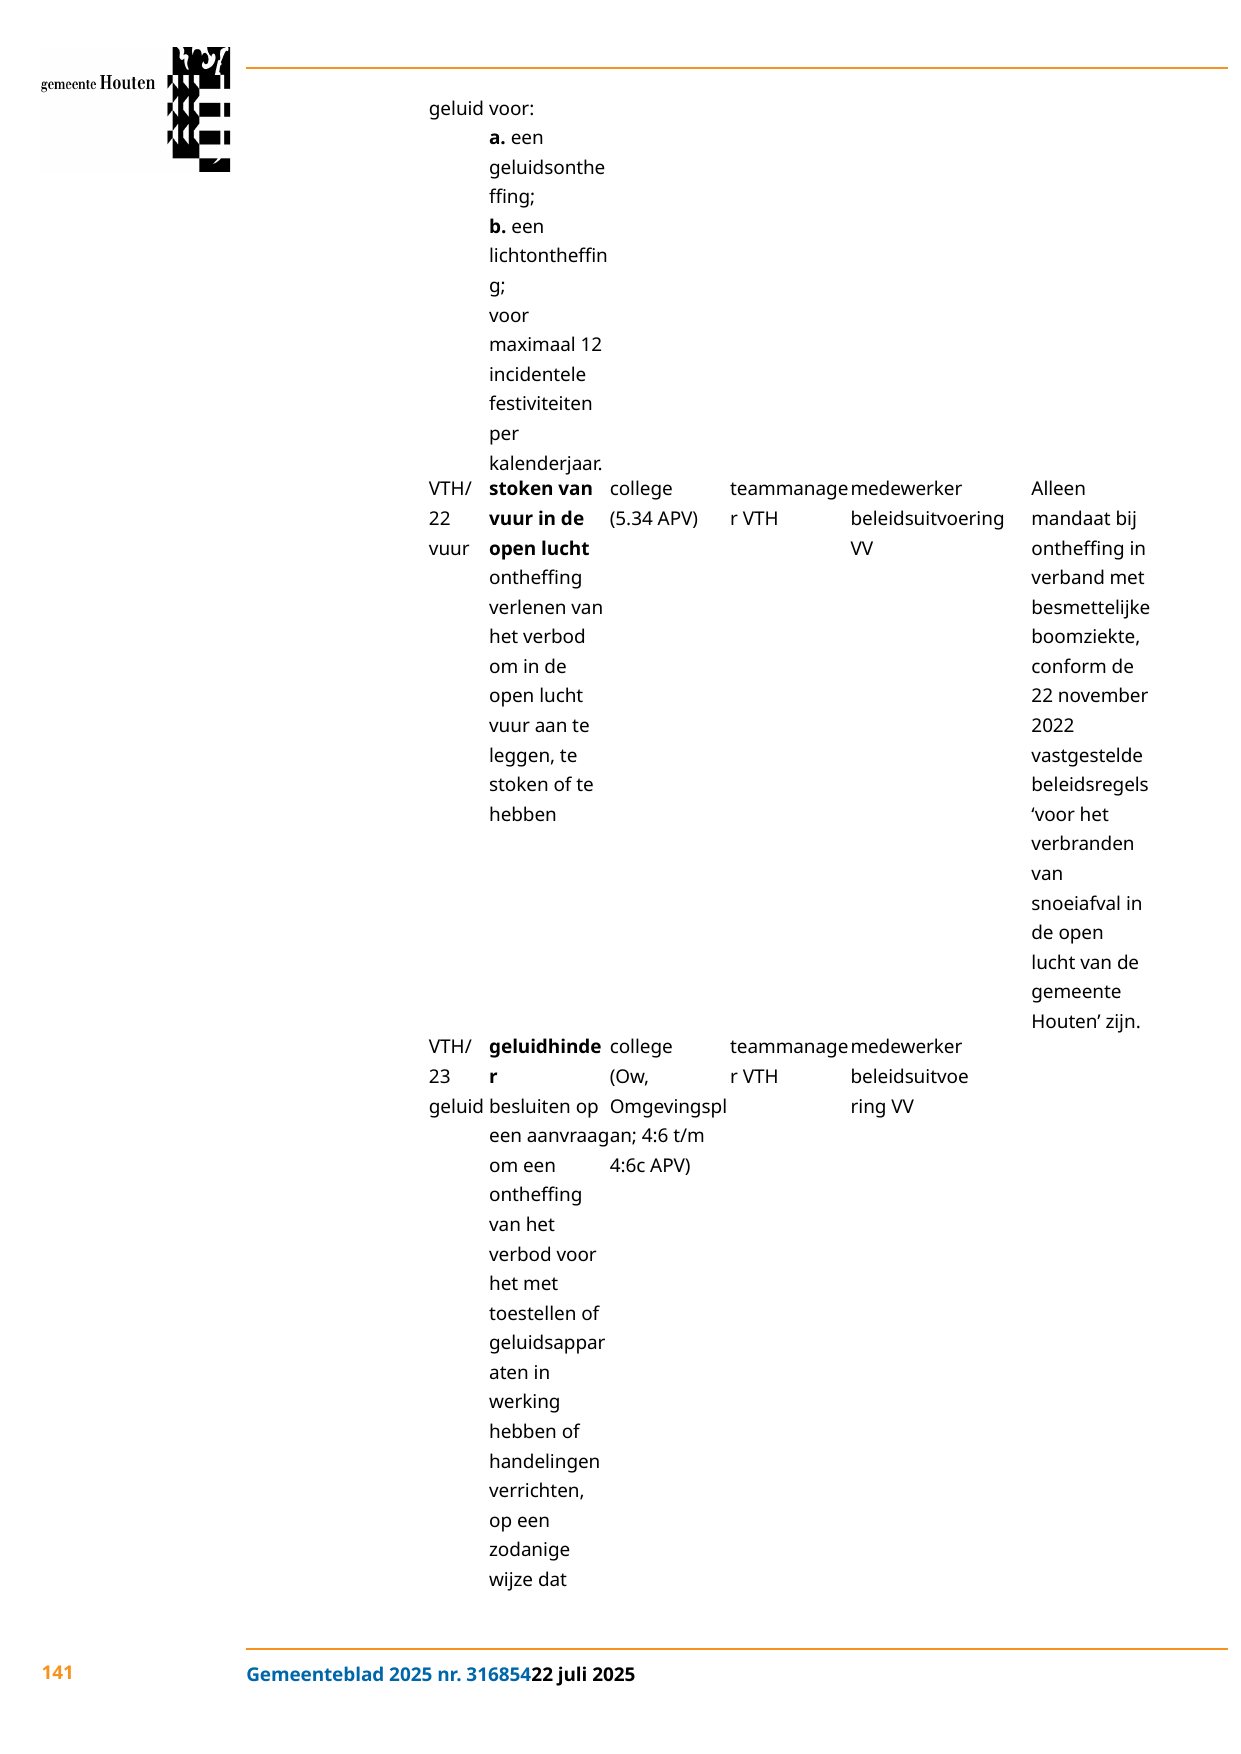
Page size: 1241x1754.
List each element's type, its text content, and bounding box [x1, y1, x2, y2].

table_cell medewerker beleidsuitvoering VV [850, 476, 1031, 1034]
table_cell teammanager VTH [730, 1034, 850, 1592]
table_cell Alleen mandaat bij ontheffing in verband met besmettelijke boomziekte, conform de 22 november 2022 vastgestelde beleidsregels ‘voor het verbranden van snoeiafval in de open lucht van de gemeente Houten’ zijn. [1031, 476, 1152, 1034]
table_cell [1031, 95, 1152, 476]
table_cell [850, 95, 1031, 476]
table_cell geluidhinder besluiten op een aanvraag om een ontheffing van het verbod voor het met toestellen of geluidsapparaten in werking hebben of handelingen verrichten, op een zodanige wijze dat [489, 1034, 609, 1592]
table_cell geluid [429, 95, 489, 476]
table_cell [248, 476, 429, 1034]
table_cell [610, 95, 730, 476]
table_cell college (5.34 APV) [610, 476, 730, 1034]
table_cell VTH/23 geluid [429, 1034, 489, 1592]
table_cell [730, 95, 850, 476]
table_cell [248, 95, 429, 476]
table_cell teammanager VTH [730, 476, 850, 1034]
picture [41, 47, 231, 172]
table_cell [248, 1034, 429, 1592]
table_cell [971, 1034, 1152, 1592]
table_cell college (Ow, Omgevingsplan; 4:6 t/m 4:6c APV) [610, 1034, 730, 1592]
table_cell VTH/22 vuur [429, 476, 489, 1034]
table_cell voor: a. een geluidsontheffing; b. een lichtontheffing; voor maximaal 12 incidentele festiviteiten per kalenderjaar. [489, 95, 609, 476]
table_cell stoken van vuur in de open lucht ontheffing verlenen van het verbod om in de open lucht vuur aan te leggen, te stoken of te hebben [489, 476, 609, 1034]
table_cell medewerker beleidsuitvoering VV [850, 1034, 971, 1592]
